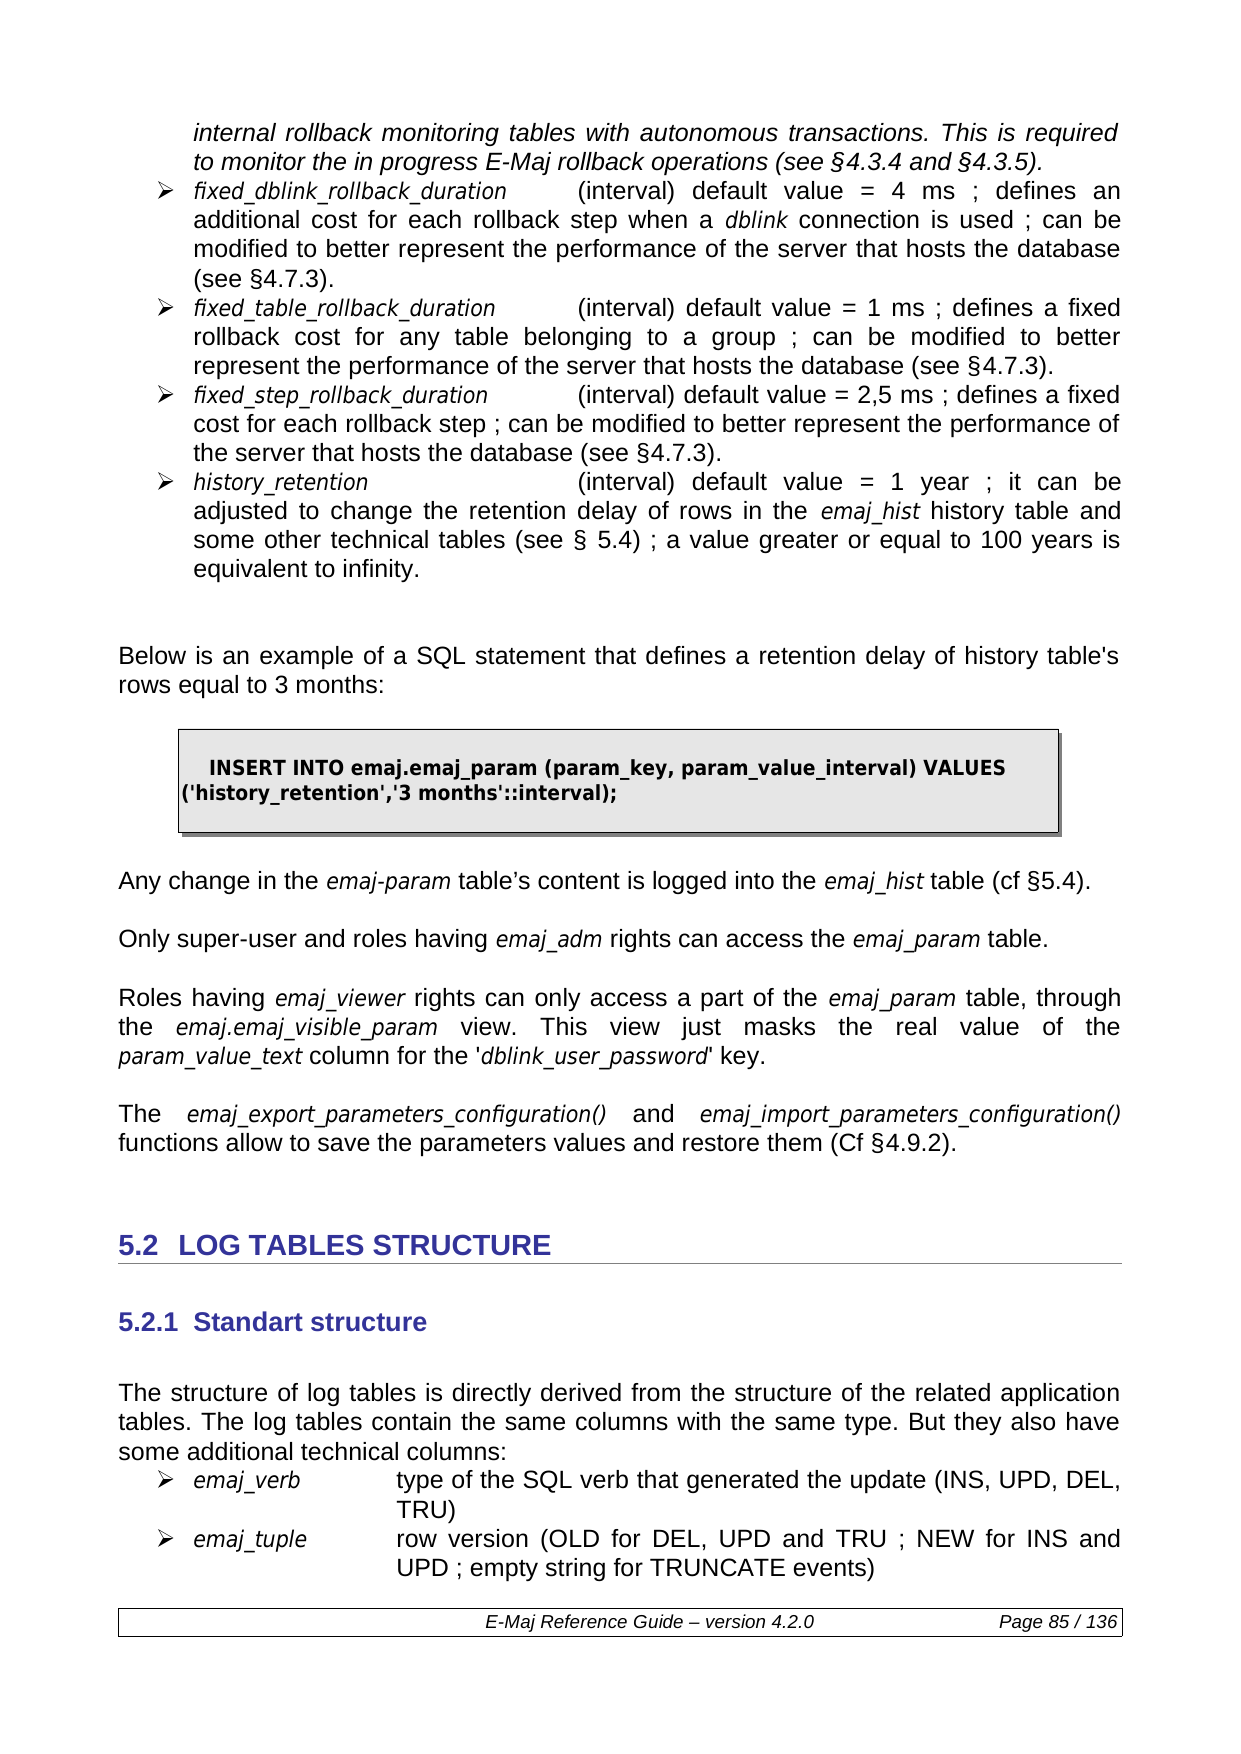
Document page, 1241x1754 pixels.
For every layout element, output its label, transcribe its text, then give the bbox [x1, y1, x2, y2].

list history_retention (interval) default value = 1 year ; it can be adjusted to change the retention delay of rows in the emaj_hist history table and some other technical tables (see § 5.4) ; a value greater or equal to 100 years is equivalent to infinity. [156, 467, 1122, 583]
text Below is an example of a SQL statement that defines a retention delay of history table's rows equal to 3 months: [118, 641, 1122, 699]
text Any change in the emaj-param table’s content is logged into the emaj_hist table (cf §5.4). [118, 866, 1122, 895]
list emaj_tuple row version (OLD for DEL, UPD and TRU ; NEW for INS and UPD ; empty string for TRUNCATE events) [156, 1523, 1122, 1582]
list emaj_verb type of the SQL verb that generated the update (INS, UPD, DEL, TRU) [156, 1465, 1122, 1523]
list fixed_step_rollback_duration (interval) default value = 2,5 ms ; defines a fixed cost for each rollback step ; can be modified to better represent the performance of the server that hosts the database (see §4.7.3). [156, 380, 1122, 467]
list internal rollback monitoring tables with autonomous transactions. This is required to monitor the in progress E-Maj rollback operations (see §4.3.4 and §4.3.5). [156, 118, 1122, 176]
text The emaj_export_parameters_configuration() and emaj_import_parameters_configuration() functions allow to save the parameters values and restore them (Cf §4.9.2). [118, 1099, 1122, 1157]
text The structure of log tables is directly derived from the structure of the related application tables. The log tables contain the same columns with the same type. But they also have some additional technical columns: [118, 1378, 1122, 1465]
text Only super-user and roles having emaj_adm rights can access the emaj_param table. [118, 924, 1122, 953]
text INSERT INTO emaj.emaj_param (param_key, param_value_interval) VALUES ('history_retention','3 months'::interval); [179, 753, 1058, 802]
list fixed_table_rollback_duration (interval) default value = 1 ms ; defines a fixed rollback cost for any table belonging to a group ; can be modified to better represent the performance of the server that hosts the database (see §4.7.3). [156, 292, 1122, 380]
subtitle Standart structure [118, 1306, 1122, 1337]
text Roles having emaj_viewer rights can only access a part of the emaj_param table, through the emaj.emaj_visible_param view. This view just masks the real value of the param_value_text column for the 'dblink_user_password' key. [118, 982, 1122, 1069]
subtitle Log tables structure [118, 1227, 1122, 1263]
list fixed_dblink_rollback_duration (interval) default value = 4 ms ; defines an additional cost for each rollback step when a dblink connection is used ; can be modified to better represent the performance of the server that hosts the database (see §4.7.3). [156, 176, 1122, 292]
